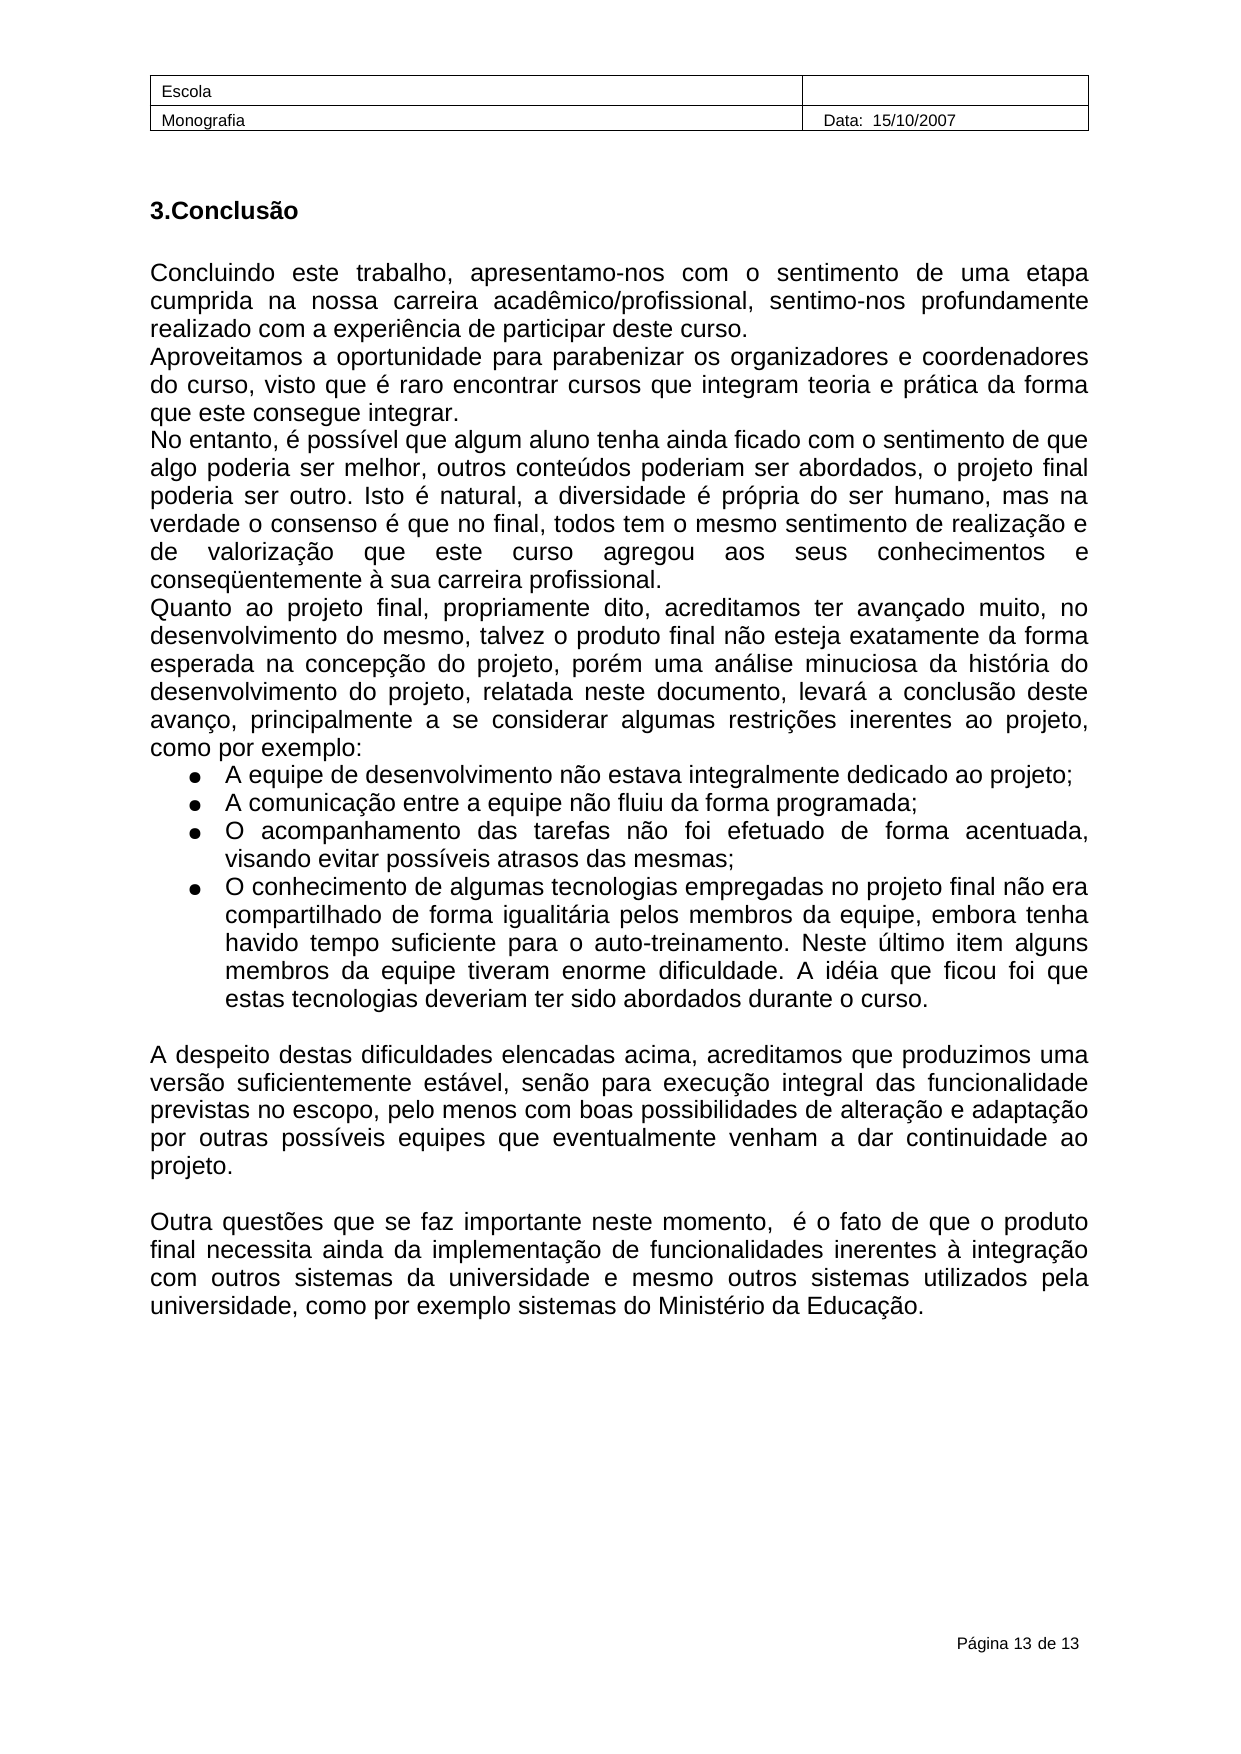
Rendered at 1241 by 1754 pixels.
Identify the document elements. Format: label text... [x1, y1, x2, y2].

text Aproveitamos a oportunidade para parabenizar os organizadores e coordenadores do curso, visto que é raro encontrar cursos que integram teoria e prática da forma que este consegue integrar. [150, 342, 1090, 426]
list A comunicação entre a equipe não fluiu da forma programada; [187, 789, 1090, 817]
text Concluindo este trabalho, apresentamo-nos com o sentimento de uma etapa cumprida na nossa carreira acadêmico/profissional, sentimo-nos profundamente realizado com a experiência de participar deste curso. [150, 259, 1090, 342]
text Outra questões que se faz importante neste momento, é o fato de que o produto final necessita ainda da implementação de funcionalidades inerentes à integração com outros sistemas da universidade e mesmo outros sistemas utilizados pela universidade, como por exemplo sistemas do Ministério da Educação. [150, 1208, 1090, 1319]
list A equipe de desenvolvimento não estava integralmente dedicado ao projeto; [187, 761, 1090, 789]
text A despeito destas dificuldades elencadas acima, acreditamos que produzimos uma versão suficientemente estável, senão para execução integral das funcionalidade previstas no escopo, pelo menos com boas possibilidades de alteração e adaptação por outras possíveis equipes que eventualmente venham a dar continuidade ao projeto. [150, 1040, 1090, 1180]
subtitle Conclusão [150, 197, 1090, 224]
list O conhecimento de algumas tecnologias empregadas no projeto final não era compartilhado de forma igualitária pelos membros da equipe, embora tenha havido tempo suficiente para o auto-treinamento. Neste último item alguns membros da equipe tiveram enorme dificuldade. A idéia que ficou foi que estas tecnologias deveriam ter sido abordados durante o curso. [187, 873, 1090, 1012]
list O acompanhamento das tarefas não foi efetuado de forma acentuada, visando evitar possíveis atrasos das mesmas; [187, 817, 1090, 873]
text No entanto, é possível que algum aluno tenha ainda ficado com o sentimento de que algo poderia ser melhor, outros conteúdos poderiam ser abordados, o projeto final poderia ser outro. Isto é natural, a diversidade é própria do ser humano, mas na verdade o consenso é que no final, todos tem o mesmo sentimento de realização e de valorização que este curso agregou aos seus conhecimentos e conseqüentemente à sua carreira profissional. [150, 426, 1090, 594]
text Quanto ao projeto final, propriamente dito, acreditamos ter avançado muito, no desenvolvimento do mesmo, talvez o produto final não esteja exatamente da forma esperada na concepção do projeto, porém uma análise minuciosa da história do desenvolvimento do projeto, relatada neste documento, levará a conclusão deste avanço, principalmente a se considerar algumas restrições inerentes ao projeto, como por exemplo: [150, 594, 1090, 761]
